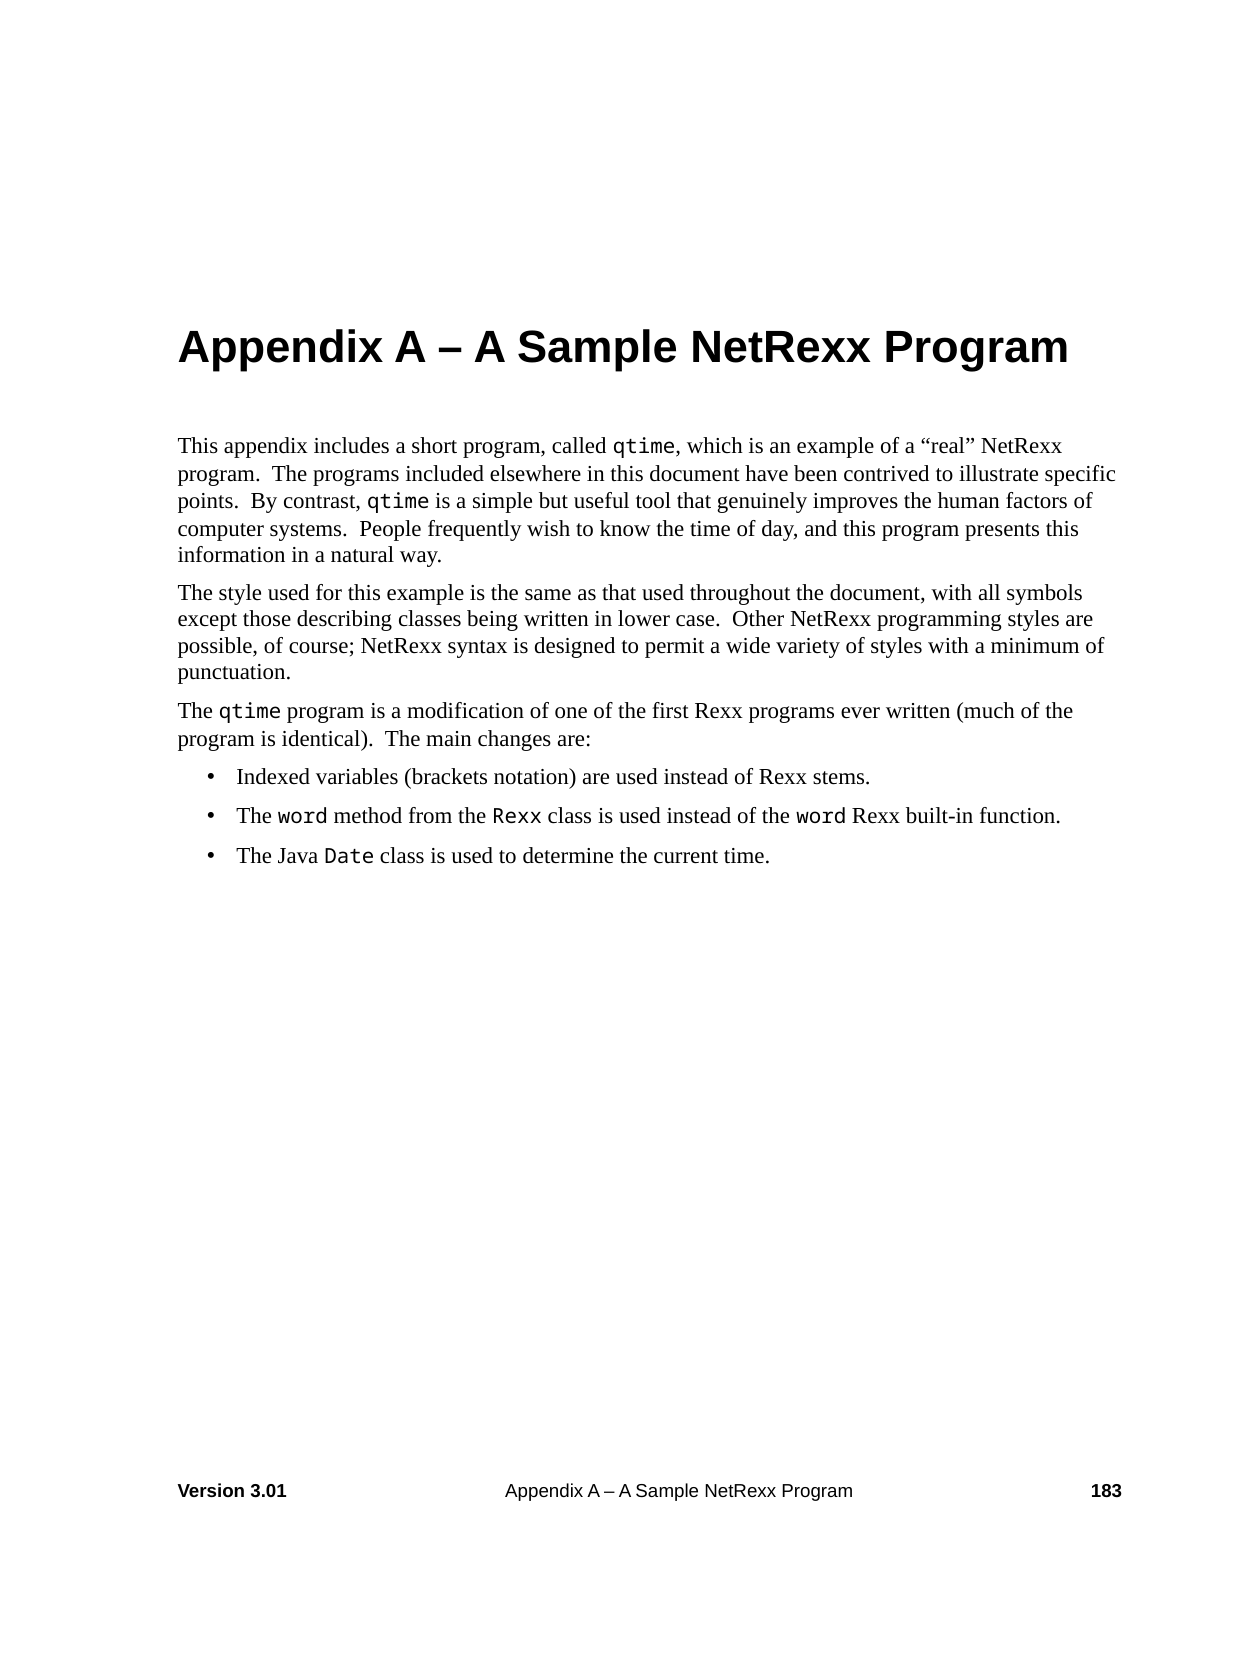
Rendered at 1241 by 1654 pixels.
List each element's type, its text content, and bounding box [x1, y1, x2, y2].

list The word method from the Rexx class is used instead of the word Rexx built-in function. [207, 801, 1122, 829]
text The qtime program is a modification of one of the first Rexx programs ever written (much of the program is identical). The main changes are: [177, 696, 1122, 751]
text The style used for this example is the same as that used throughout the document, with all symbols except those describing classes being written in lower case. Other NetRexx programming styles are possible, of course; NetRexx syntax is designed to permit a wide variety of styles with a minimum of punctuation. [177, 579, 1122, 684]
subtitle Appendix A – A Sample NetRexx Program [177, 320, 1122, 372]
list The Java Date class is used to determine the current time. [207, 841, 1122, 869]
text This appendix includes a short program, called qtime, which is an example of a “real” NetRexx program. The programs included elsewhere in this document have been contrived to illustrate specific points. By contrast, qtime is a simple but useful tool that genuinely improves the human factors of computer systems. People frequently wish to know the time of day, and this program presents this information in a natural way. [177, 431, 1122, 567]
list Indexed variables (brackets notation) are used instead of Rexx stems. [207, 763, 1122, 789]
